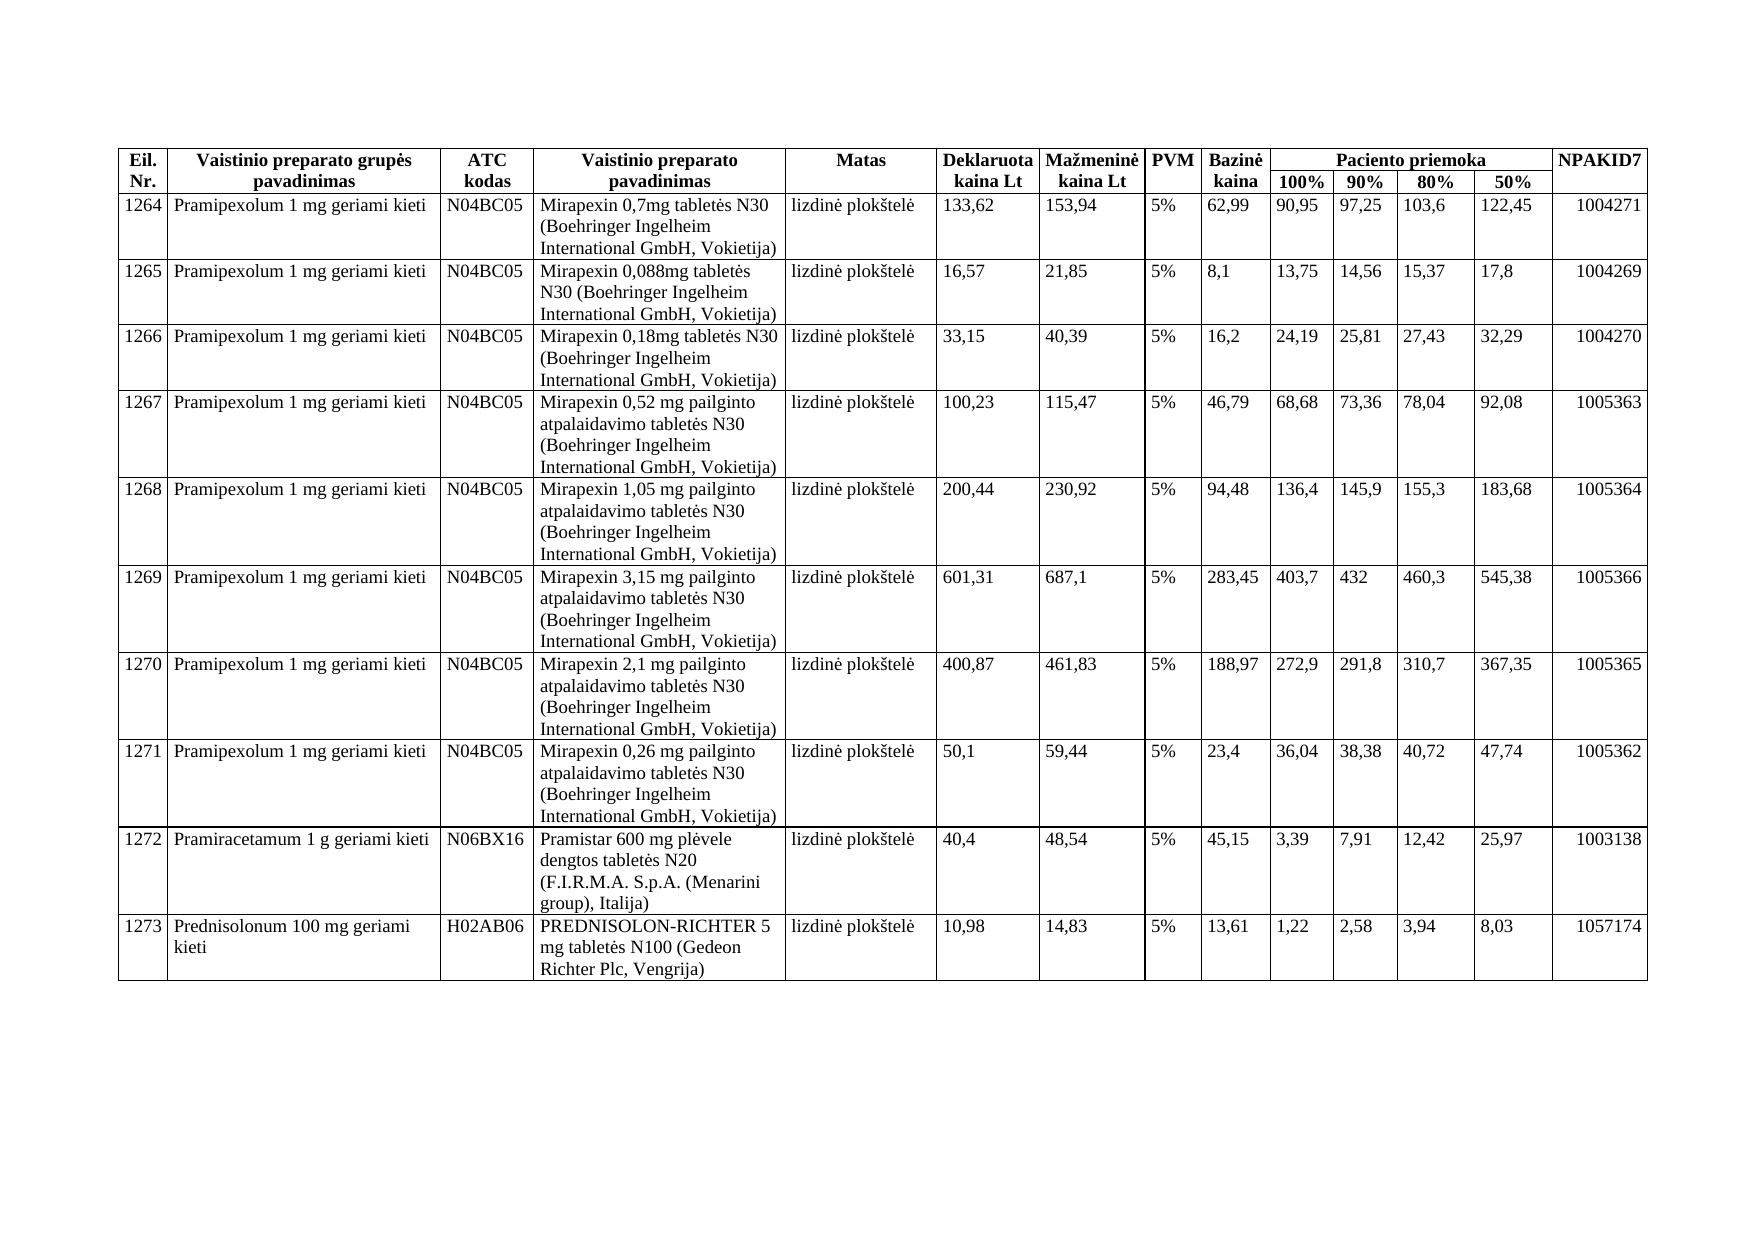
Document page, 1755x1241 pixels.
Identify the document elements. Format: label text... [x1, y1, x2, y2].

table_cell 40,39 [1040, 325, 1144, 390]
table_cell N04BC05 [441, 653, 533, 739]
table_cell 36,04 [1271, 740, 1333, 826]
table_cell 25,81 [1334, 325, 1397, 390]
table_cell 5% [1146, 915, 1201, 979]
table_cell 145,9 [1334, 478, 1397, 564]
table_cell Mirapexin 0,088mg tabletės N30 (Boehringer Ingelheim International GmbH, Vokietija) [534, 260, 785, 324]
table_cell 1270 [119, 653, 167, 739]
table_cell 5% [1146, 478, 1201, 564]
table_cell 1267 [119, 391, 167, 477]
table_cell 1004269 [1553, 260, 1647, 324]
table_cell 122,45 [1475, 194, 1552, 258]
table_cell 40,72 [1398, 740, 1474, 826]
table_cell 5% [1146, 653, 1201, 739]
table_cell H02AB06 [441, 915, 533, 979]
table_cell 32,29 [1475, 325, 1552, 390]
table_cell 1265 [119, 260, 167, 324]
table_cell lizdinė plokštelė [786, 478, 936, 564]
table_cell Pramipexolum 1 mg geriami kieti [168, 566, 440, 652]
table_cell 25,97 [1475, 828, 1552, 914]
table_cell 1005364 [1553, 478, 1647, 564]
table_cell 50,1 [937, 740, 1039, 826]
table_header Vaistinio preparato pavadinimas [534, 149, 785, 193]
table_cell 50% [1475, 171, 1552, 193]
table_cell Mirapexin 0,18mg tabletės N30 (Boehringer Ingelheim International GmbH, Vokietija) [534, 325, 785, 390]
table_cell 2,58 [1334, 915, 1397, 979]
table_cell 40,4 [937, 828, 1039, 914]
table_cell lizdinė plokštelė [786, 194, 936, 258]
table_cell 78,04 [1398, 391, 1474, 477]
table_cell 367,35 [1475, 653, 1552, 739]
table_cell N04BC05 [441, 740, 533, 826]
table_cell Pramipexolum 1 mg geriami kieti [168, 391, 440, 477]
table_cell 5% [1146, 828, 1201, 914]
table_header Bazinė kaina Lt [1202, 149, 1270, 193]
table_cell 33,15 [937, 325, 1039, 390]
table_cell Pramipexolum 1 mg geriami kieti [168, 740, 440, 826]
table_cell Mirapexin 2,1 mg pailginto atpalaidavimo tabletės N30 (Boehringer Ingelheim International GmbH, Vokietija) [534, 653, 785, 739]
table_cell 1004270 [1553, 325, 1647, 390]
table_cell 153,94 [1040, 194, 1144, 258]
table_cell 100,23 [937, 391, 1039, 477]
table_cell 73,36 [1334, 391, 1397, 477]
table_header ATC kodas [441, 149, 533, 193]
table_cell 545,38 [1475, 566, 1552, 652]
table_header PVM [1146, 149, 1201, 193]
table_cell Mirapexin 3,15 mg pailginto atpalaidavimo tabletės N30 (Boehringer Ingelheim International GmbH, Vokietija) [534, 566, 785, 652]
table_cell N04BC05 [441, 194, 533, 258]
table_cell PREDNISOLON-RICHTER 5 mg tabletės N100 (Gedeon Richter Plc, Vengrija) [534, 915, 785, 979]
table_cell 3,39 [1271, 828, 1333, 914]
table_cell 15,37 [1398, 260, 1474, 324]
table_cell N04BC05 [441, 478, 533, 564]
table_cell lizdinė plokštelė [786, 325, 936, 390]
table_cell 687,1 [1040, 566, 1144, 652]
table_cell 24,19 [1271, 325, 1333, 390]
table_cell Pramipexolum 1 mg geriami kieti [168, 478, 440, 564]
table_cell 136,4 [1271, 478, 1333, 564]
table_cell Mirapexin 1,05 mg pailginto atpalaidavimo tabletės N30 (Boehringer Ingelheim International GmbH, Vokietija) [534, 478, 785, 564]
table_cell lizdinė plokštelė [786, 828, 936, 914]
table_cell 291,8 [1334, 653, 1397, 739]
table_cell Pramipexolum 1 mg geriami kieti [168, 325, 440, 390]
table_cell N04BC05 [441, 391, 533, 477]
table_cell 310,7 [1398, 653, 1474, 739]
table_cell 45,15 [1202, 828, 1270, 914]
table_cell 1268 [119, 478, 167, 564]
table_cell N04BC05 [441, 566, 533, 652]
table_header NPAKID7 [1553, 149, 1647, 193]
table_cell 432 [1334, 566, 1397, 652]
table_cell 1272 [119, 828, 167, 914]
table_cell 3,94 [1398, 915, 1474, 979]
table_cell Pramistar 600 mg plėvele dengtos tabletės N20 (F.I.R.M.A. S.p.A. (Menarini group), Italija) [534, 828, 785, 914]
table_cell 115,47 [1040, 391, 1144, 477]
table_cell 1271 [119, 740, 167, 826]
table_cell Mirapexin 0,7mg tabletės N30 (Boehringer Ingelheim International GmbH, Vokietija) [534, 194, 785, 258]
table_cell 13,61 [1202, 915, 1270, 979]
table_cell 13,75 [1271, 260, 1333, 324]
table_cell lizdinė plokštelė [786, 653, 936, 739]
table_cell 12,42 [1398, 828, 1474, 914]
table_cell 62,99 [1202, 194, 1270, 258]
table_cell Pramiracetamum 1 g geriami kieti [168, 828, 440, 914]
table_cell lizdinė plokštelė [786, 391, 936, 477]
table_cell 38,38 [1334, 740, 1397, 826]
table_cell 5% [1146, 391, 1201, 477]
table_cell 103,6 [1398, 194, 1474, 258]
table_cell N04BC05 [441, 260, 533, 324]
table_cell 1264 [119, 194, 167, 258]
table_cell 1,22 [1271, 915, 1333, 979]
table_cell 100% [1271, 171, 1333, 193]
table_cell 14,83 [1040, 915, 1144, 979]
table_cell 601,31 [937, 566, 1039, 652]
table_cell N06BX16 [441, 828, 533, 914]
table_cell 94,48 [1202, 478, 1270, 564]
table_cell 8,03 [1475, 915, 1552, 979]
table_cell 461,83 [1040, 653, 1144, 739]
table_cell 16,57 [937, 260, 1039, 324]
table_cell 1004271 [1553, 194, 1647, 258]
table_cell 90% [1334, 171, 1397, 193]
table_cell 92,08 [1475, 391, 1552, 477]
table_cell 400,87 [937, 653, 1039, 739]
table_cell 200,44 [937, 478, 1039, 564]
table_cell 403,7 [1271, 566, 1333, 652]
table_cell 27,43 [1398, 325, 1474, 390]
table_cell 188,97 [1202, 653, 1270, 739]
table_cell lizdinė plokštelė [786, 566, 936, 652]
table_cell 1005366 [1553, 566, 1647, 652]
table_cell 1005363 [1553, 391, 1647, 477]
table_cell 17,8 [1475, 260, 1552, 324]
table_cell 5% [1146, 260, 1201, 324]
table_cell 183,68 [1475, 478, 1552, 564]
table_cell 5% [1146, 325, 1201, 390]
table_header Matas [786, 149, 936, 193]
table_cell 10,98 [937, 915, 1039, 979]
table_cell 5% [1146, 740, 1201, 826]
table_cell 1005362 [1553, 740, 1647, 826]
table_cell 23,4 [1202, 740, 1270, 826]
table_cell 16,2 [1202, 325, 1270, 390]
table_cell 5% [1146, 194, 1201, 258]
table_cell N04BC05 [441, 325, 533, 390]
table_cell Prednisolonum 100 mg geriami kieti [168, 915, 440, 979]
table_cell 68,68 [1271, 391, 1333, 477]
table_header Paciento priemoka [1271, 149, 1552, 170]
table_header Deklaruota kaina Lt [937, 149, 1039, 193]
table_cell 46,79 [1202, 391, 1270, 477]
table_cell Pramipexolum 1 mg geriami kieti [168, 653, 440, 739]
table_cell 230,92 [1040, 478, 1144, 564]
table_cell 283,45 [1202, 566, 1270, 652]
table_cell Mirapexin 0,52 mg pailginto atpalaidavimo tabletės N30 (Boehringer Ingelheim International GmbH, Vokietija) [534, 391, 785, 477]
table_cell lizdinė plokštelė [786, 915, 936, 979]
table_header Eil. Nr. [119, 149, 167, 193]
table_cell 7,91 [1334, 828, 1397, 914]
table_cell lizdinė plokštelė [786, 740, 936, 826]
table_cell lizdinė plokštelė [786, 260, 936, 324]
table_cell 1269 [119, 566, 167, 652]
table_cell 1005365 [1553, 653, 1647, 739]
table_cell 1003138 [1553, 828, 1647, 914]
table_cell 90,95 [1271, 194, 1333, 258]
table_cell 1057174 [1553, 915, 1647, 979]
table_cell 1266 [119, 325, 167, 390]
table_cell 14,56 [1334, 260, 1397, 324]
table_cell 48,54 [1040, 828, 1144, 914]
table_cell Pramipexolum 1 mg geriami kieti [168, 260, 440, 324]
table_cell 1273 [119, 915, 167, 979]
table_cell Pramipexolum 1 mg geriami kieti [168, 194, 440, 258]
table_cell 5% [1146, 566, 1201, 652]
table_cell 8,1 [1202, 260, 1270, 324]
table_cell 460,3 [1398, 566, 1474, 652]
table_cell 97,25 [1334, 194, 1397, 258]
table_cell 21,85 [1040, 260, 1144, 324]
table_cell 272,9 [1271, 653, 1333, 739]
table_cell 133,62 [937, 194, 1039, 258]
table_header Vaistinio preparato grupės pavadinimas [168, 149, 440, 193]
table_header Mažmeninė kaina Lt [1040, 149, 1144, 193]
table_cell 80% [1398, 171, 1474, 193]
table_cell 155,3 [1398, 478, 1474, 564]
table_cell 59,44 [1040, 740, 1144, 826]
table_cell Mirapexin 0,26 mg pailginto atpalaidavimo tabletės N30 (Boehringer Ingelheim International GmbH, Vokietija) [534, 740, 785, 826]
table_cell 47,74 [1475, 740, 1552, 826]
